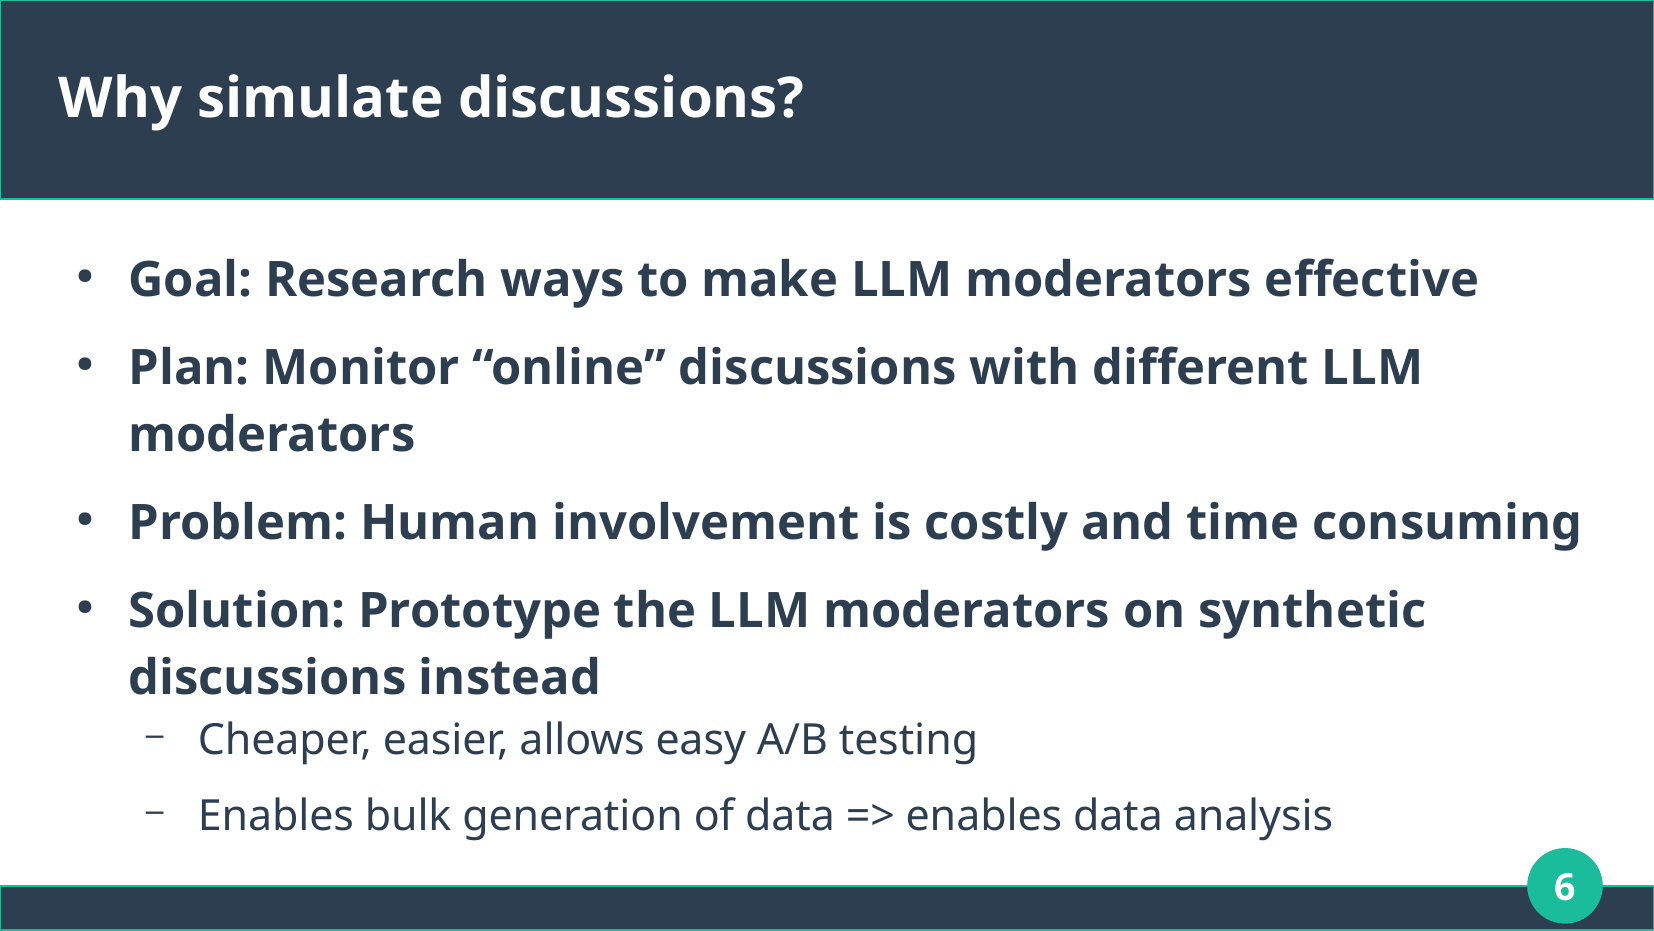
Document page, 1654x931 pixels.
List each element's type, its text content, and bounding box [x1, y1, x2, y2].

list Goal: Research ways to make LLM moderators effective Plan: Monitor “online” discussions with different LLM moderators Problem: Human involvement is costly and time consuming Solution: Prototype the LLM moderators on synthetic discussions instead Cheaper, easier, allows easy A/B testing Enables bulk generation of data => enables data analysis [59, 243, 1595, 864]
title Why simulate discussions? [59, 37, 1595, 156]
